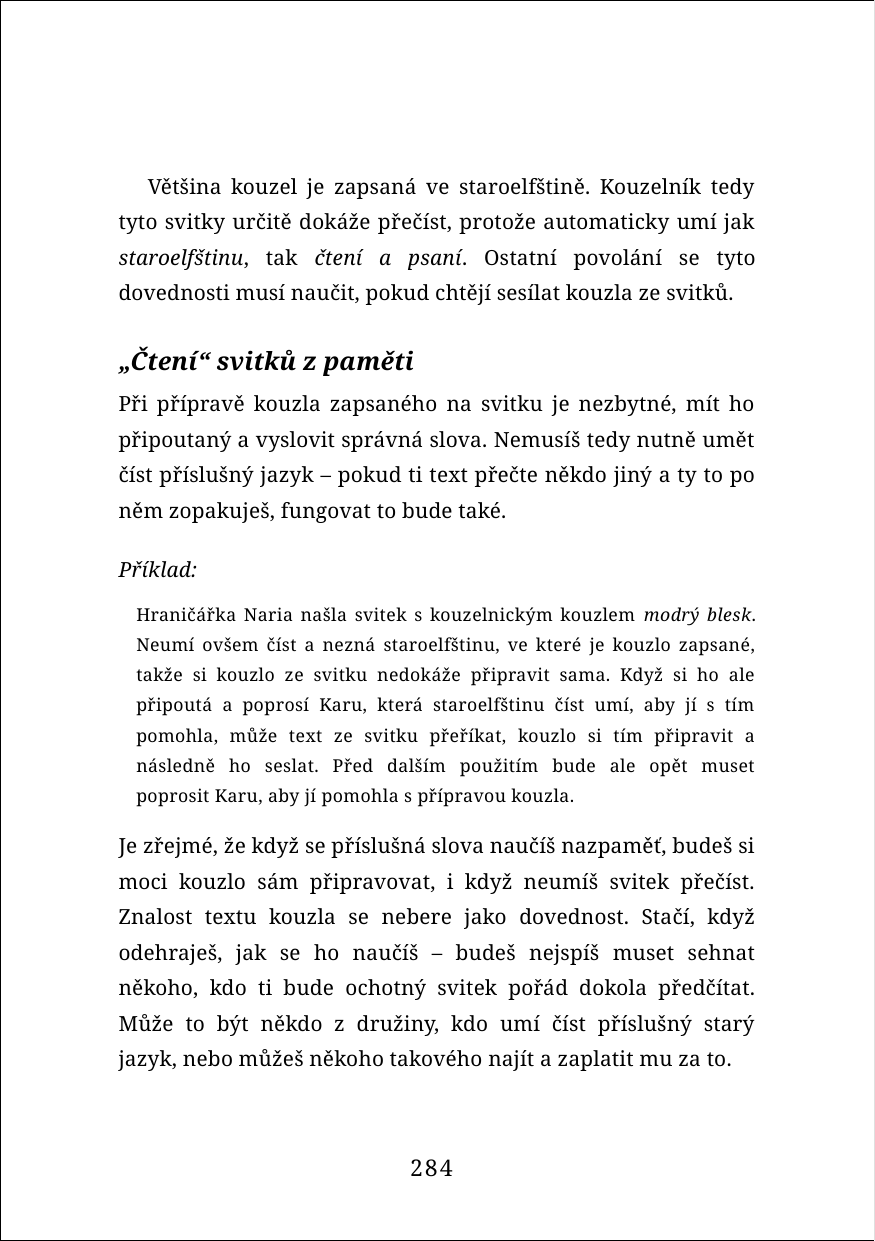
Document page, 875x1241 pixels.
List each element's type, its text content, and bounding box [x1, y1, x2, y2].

text Hraničářka Naria našla svitek s kouzelnickým kouzlem modrý blesk. Neumí ovšem číst a nezná staroelfštinu, ve které je kouzlo zapsané, takže si kouzlo ze svitku nedokáže připravit sama. Když si ho ale připoutá a poprosí Karu, která staroelfštinu číst umí, aby jí s tím pomohla, může text ze svitku přeříkat, kouzlo si tím připravit a následně ho seslat. Před dalším použitím bude ale opět muset poprosit Karu, aby jí pomohla s přípravou kouzla. [136, 602, 756, 808]
text Většina kouzel je zapsaná ve staroelfštině. Kouzelník tedy tyto svitky určitě dokáže přečíst, protože automaticky umí jak staroelfštinu, tak čtení a psaní. Ostatní povolání se tyto dovednosti musí naučit, pokud chtějí sesílat kouzla ze svitků. [118, 172, 756, 307]
subtitle „Čtení“ svitků z paměti [118, 343, 756, 377]
text Při přípravě kouzla zapsaného na svitku je nezbytné, mít ho připoutaný a vyslovit správná slova. Nemusíš tedy nutně umět číst příslušný jazyk – pokud ti text přečte někdo jiný a ty to po něm zopakuješ, fungovat to bude také. [118, 389, 756, 524]
text Příklad: [118, 555, 756, 583]
text Je zřejmé, že když se příslušná slova naučíš nazpaměť, budeš si moci kouzlo sám připravovat, i když neumíš svitek přečíst. Znalost textu kouzla se nebere jako dovednost. Stačí, když odehraješ, jak se ho naučíš – budeš nejspíš muset sehnat někoho, kdo ti bude ochotný svitek pořád dokola předčítat. Může to být někdo z družiny, kdo umí číst příslušný starý jazyk, nebo můžeš někoho takového najít a zaplatit mu za to. [118, 831, 756, 1073]
